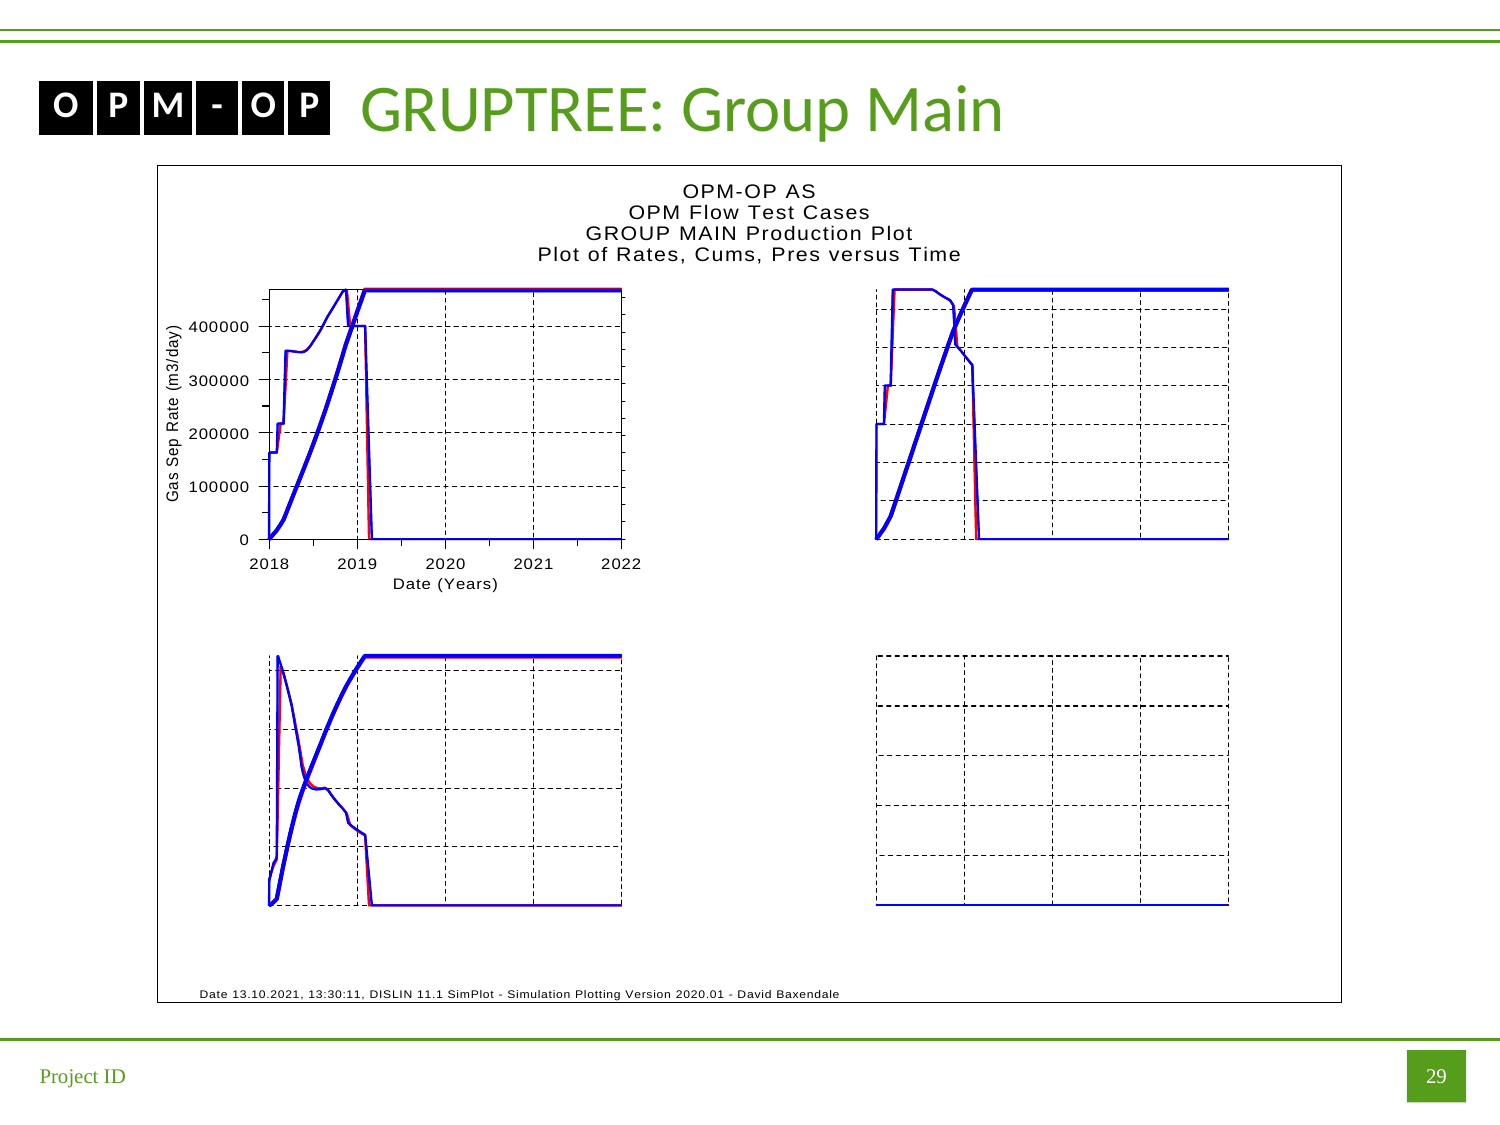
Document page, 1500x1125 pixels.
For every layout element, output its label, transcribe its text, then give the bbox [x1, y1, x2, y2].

picture [157, 165, 1343, 1004]
title GRUPTREE: Group Main [360, 77, 1425, 153]
